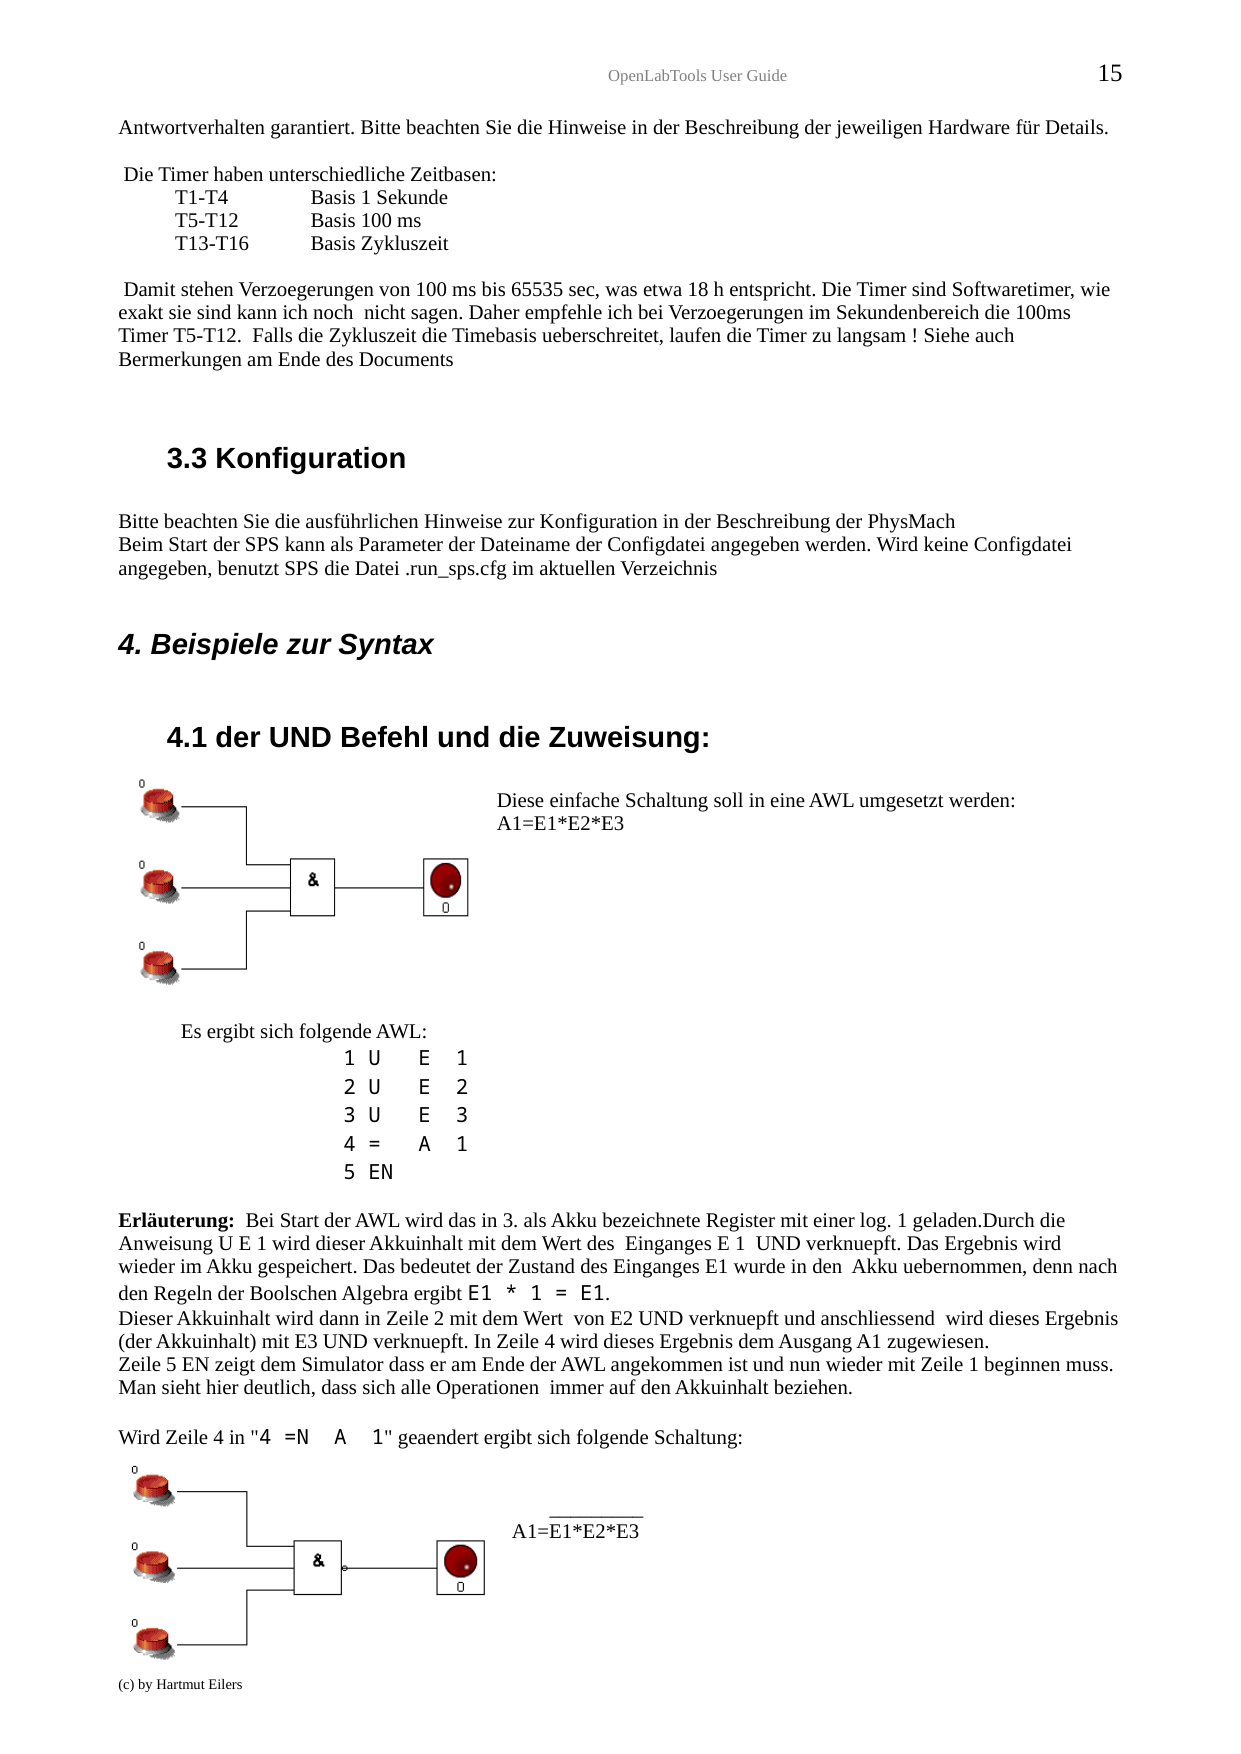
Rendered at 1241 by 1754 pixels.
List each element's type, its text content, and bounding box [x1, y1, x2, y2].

text Es ergibt sich folgende AWL: [118, 1020, 1122, 1043]
text _________ [508, 1497, 1122, 1520]
text A1=E1*E2*E3 [508, 1520, 1122, 1543]
text Damit stehen Verzoegerungen von 100 ms bis 65535 sec, was etwa 18 h entspricht. Die Timer sind Softwaretimer, wie exakt sie sind kann ich noch nicht sagen. Daher empfehle ich bei Verzoegerungen im Sekundenbereich die 100ms Timer T5-T12. Falls die Zykluszeit die Timebasis ueberschreitet, laufen die Timer zu langsam ! Siehe auch Bermerkungen am Ende des Documents [118, 278, 1122, 371]
subtitle 4.1 der UND Befehl und die Zuweisung: [118, 721, 1122, 753]
text T1-T4 Basis 1 Sekunde [118, 186, 1122, 209]
text Erläuterung: Bei Start der AWL wird das in 3. als Akku bezeichnete Register mit einer log. 1 geladen.Durch die Anweisung U E 1 wird dieser Akkuinhalt mit dem Wert des Einganges E 1 UND verknuepft. Das Ergebnis wird wieder im Akku gespeichert. Das bedeutet der Zustand des Einganges E1 wurde in den Akku uebernommen, denn nach den Regeln der Boolschen Algebra ergibt E1 * 1 = E1. Dieser Akkuinhalt wird dann in Zeile 2 mit dem Wert von E2 UND verknuepft und anschliessend wird dieses Ergebnis (der Akkuinhalt) mit E3 UND verknuepft. In Zeile 4 wird dieses Ergebnis dem Ausgang A1 zugewiesen. Zeile 5 EN zeigt dem Simulator dass er am Ende der AWL angekommen ist und nun wieder mit Zeile 1 beginnen muss. Man sieht hier deutlich, dass sich alle Operationen immer auf den Akkuinhalt beziehen. [118, 1209, 1122, 1399]
text 3 U E 3 [118, 1100, 1122, 1129]
text 5 EN [118, 1157, 1122, 1186]
subtitle 3.3 Konfiguration [118, 442, 1122, 474]
text 2 U E 2 [118, 1072, 1122, 1100]
picture [121, 1455, 508, 1675]
text Diese einfache Schaltung soll in eine AWL umgesetzt werden: A1=E1*E2*E3 [497, 789, 1122, 835]
text T13-T16 Basis Zykluszeit [118, 232, 1122, 255]
picture [124, 768, 497, 1001]
text Antwortverhalten garantiert. Bitte beachten Sie die Hinweise in der Beschreibung der jeweiligen Hardware für Details. [118, 116, 1122, 139]
text T5-T12 Basis 100 ms [118, 209, 1122, 232]
subtitle 4. Beispiele zur Syntax [118, 628, 1122, 660]
text 4 = A 1 [118, 1129, 1122, 1157]
text Die Timer haben unterschiedliche Zeitbasen: [118, 162, 1122, 186]
text Wird Zeile 4 in "4 =N A 1" geaendert ergibt sich folgende Schaltung: [118, 1422, 1122, 1451]
text 1 U E 1 [118, 1043, 1122, 1072]
text Bitte beachten Sie die ausführlichen Hinweise zur Konfiguration in der Beschreibung der PhysMach Beim Start der SPS kann als Parameter der Dateiname der Configdatei angegeben werden. Wird keine Configdatei angegeben, benutzt SPS die Datei .run_sps.cfg im aktuellen Verzeichnis [118, 510, 1122, 579]
